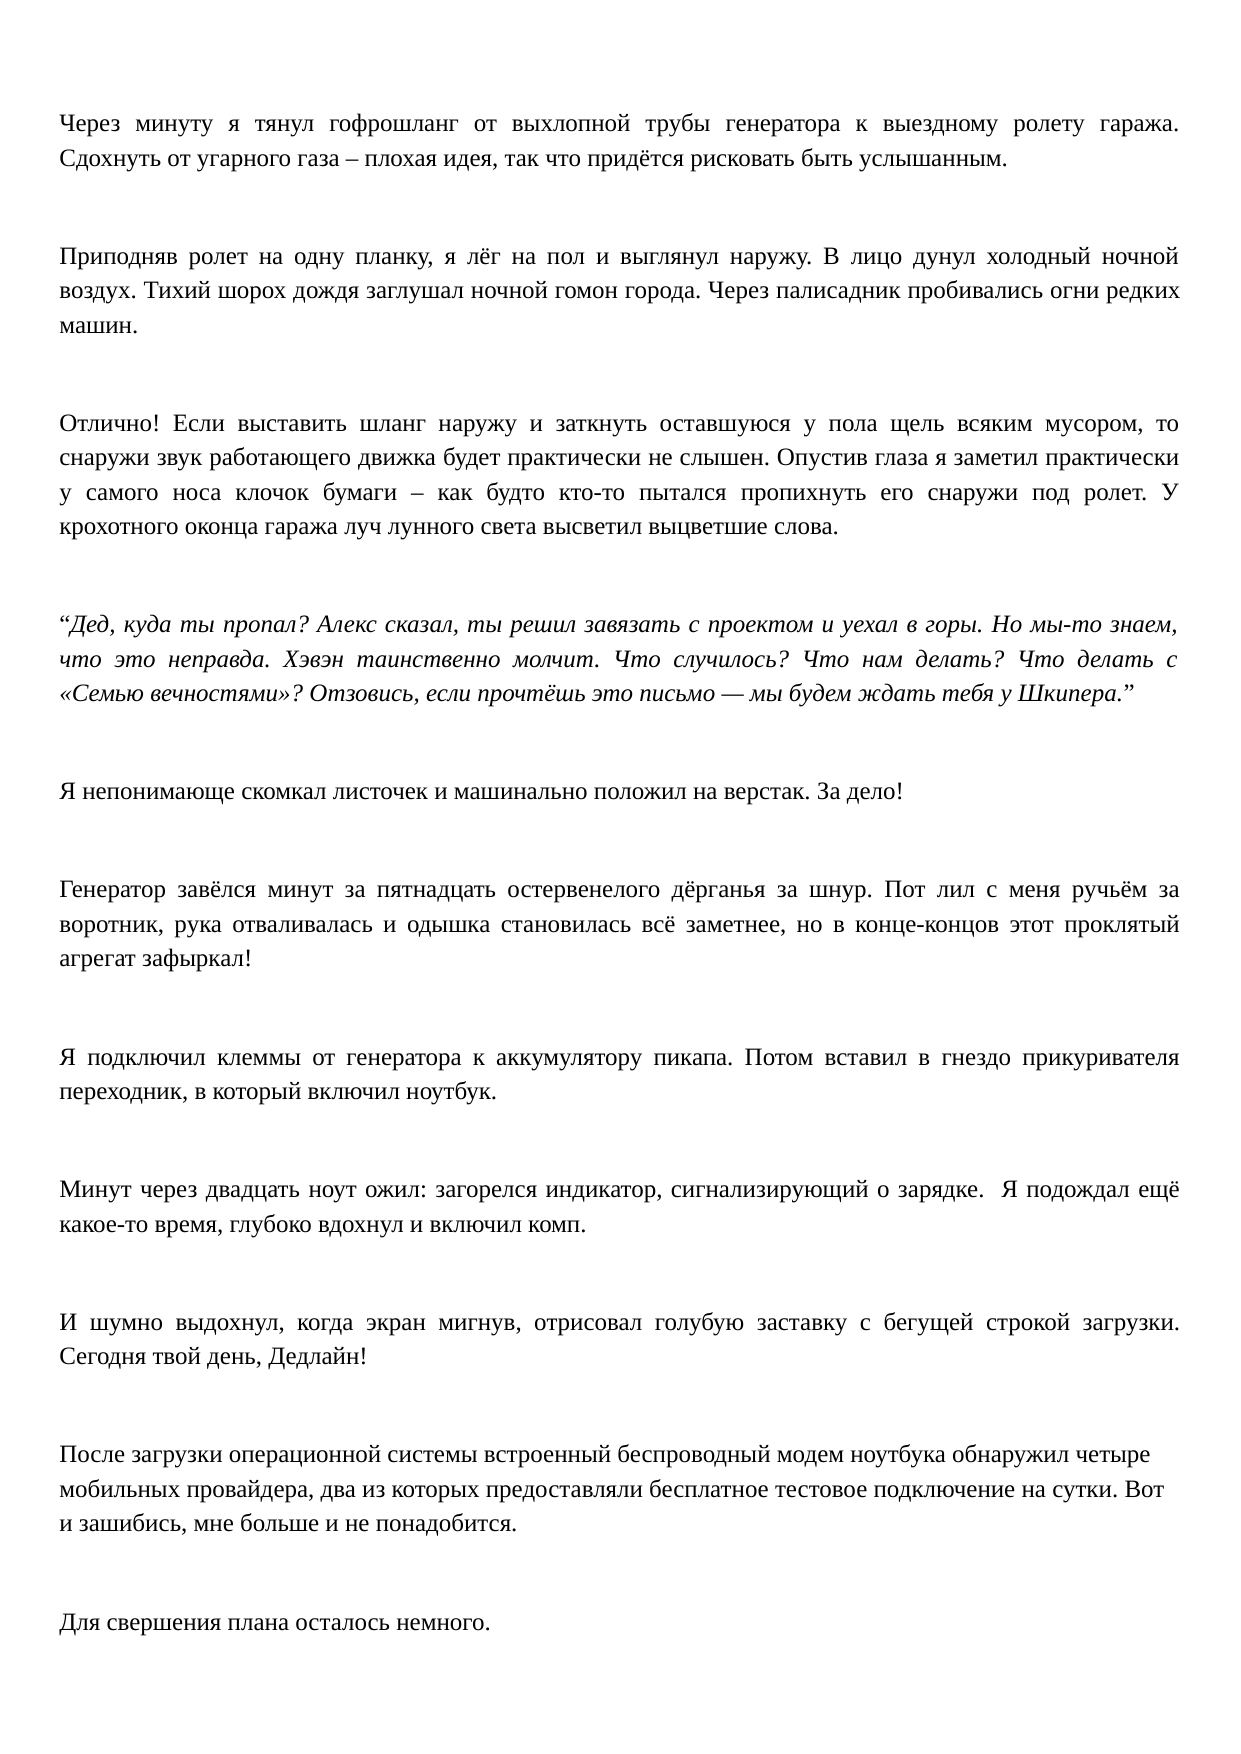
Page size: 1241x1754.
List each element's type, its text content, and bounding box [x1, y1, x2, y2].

text Минут через двадцать ноут ожил: загорелся индикатор, сигнализирующий о зарядке. Я подождал ещё какое-то время, глубоко вдохнул и включил комп. [59, 1174, 1181, 1237]
text И шумно выдохнул, когда экран мигнув, отрисовал голубую заставку с бегущей строкой загрузки. Сегодня твой день, Дедлайн! [59, 1307, 1181, 1370]
text Отлично! Если выставить шланг наружу и заткнуть оставшуюся у пола щель всяким мусором, то снаружи звук работающего движка будет практически не слышен. Опустив глаза я заметил практически у самого носа клочок бумаги – как будто кто-то пытался пропихнуть его снаружи под ролет. У крохотного оконца гаража луч лунного света высветил выцветшие слова. [59, 408, 1181, 540]
text После загрузки операционной системы встроенный беспроводный модем ноутбука обнаружил четыре мобильных провайдера, два из которых предоставляли бесплатное тестовое подключение на сутки. Вот и зашибись, мне больше и не понадобится. [59, 1439, 1181, 1537]
text Для свершения плана осталось немного. [59, 1607, 1181, 1635]
text Через минуту я тянул гофрошланг от выхлопной трубы генератора к выездному ролету гаража. Сдохнуть от угарного газа – плохая идея, так что придётся рисковать быть услышанным. [59, 108, 1181, 171]
text Я непонимающе скомкал листочек и машинально положил на верстак. За дело! [59, 776, 1181, 805]
text Приподняв ролет на одну планку, я лёг на пол и выглянул наружу. В лицо дунул холодный ночной воздух. Тихий шорох дождя заглушал ночной гомон города. Через палисадник пробивались огни редких машин. [59, 241, 1181, 338]
text “Дед, куда ты пропал? Алекс сказал, ты решил завязать с проектом и уехал в горы. Но мы-то знаем, что это неправда. Хэвэн таинственно молчит. Что случилось? Что нам делать? Что делать с «Семью вечностями»? Отзовись, если прочтёшь это письмо — мы будем ждать тебя у Шкипера.” [59, 609, 1181, 707]
text Генератор завёлся минут за пятнадцать остервенелого дёрганья за шнур. Пот лил с меня ручьём за воротник, рука отваливалась и одышка становилась всё заметнее, но в конце-концов этот проклятый агрегат зафыркал! [59, 874, 1181, 972]
text Я подключил клеммы от генератора к аккумулятору пикапа. Потом вставил в гнездо прикуривателя переходник, в который включил ноутбук. [59, 1042, 1181, 1105]
